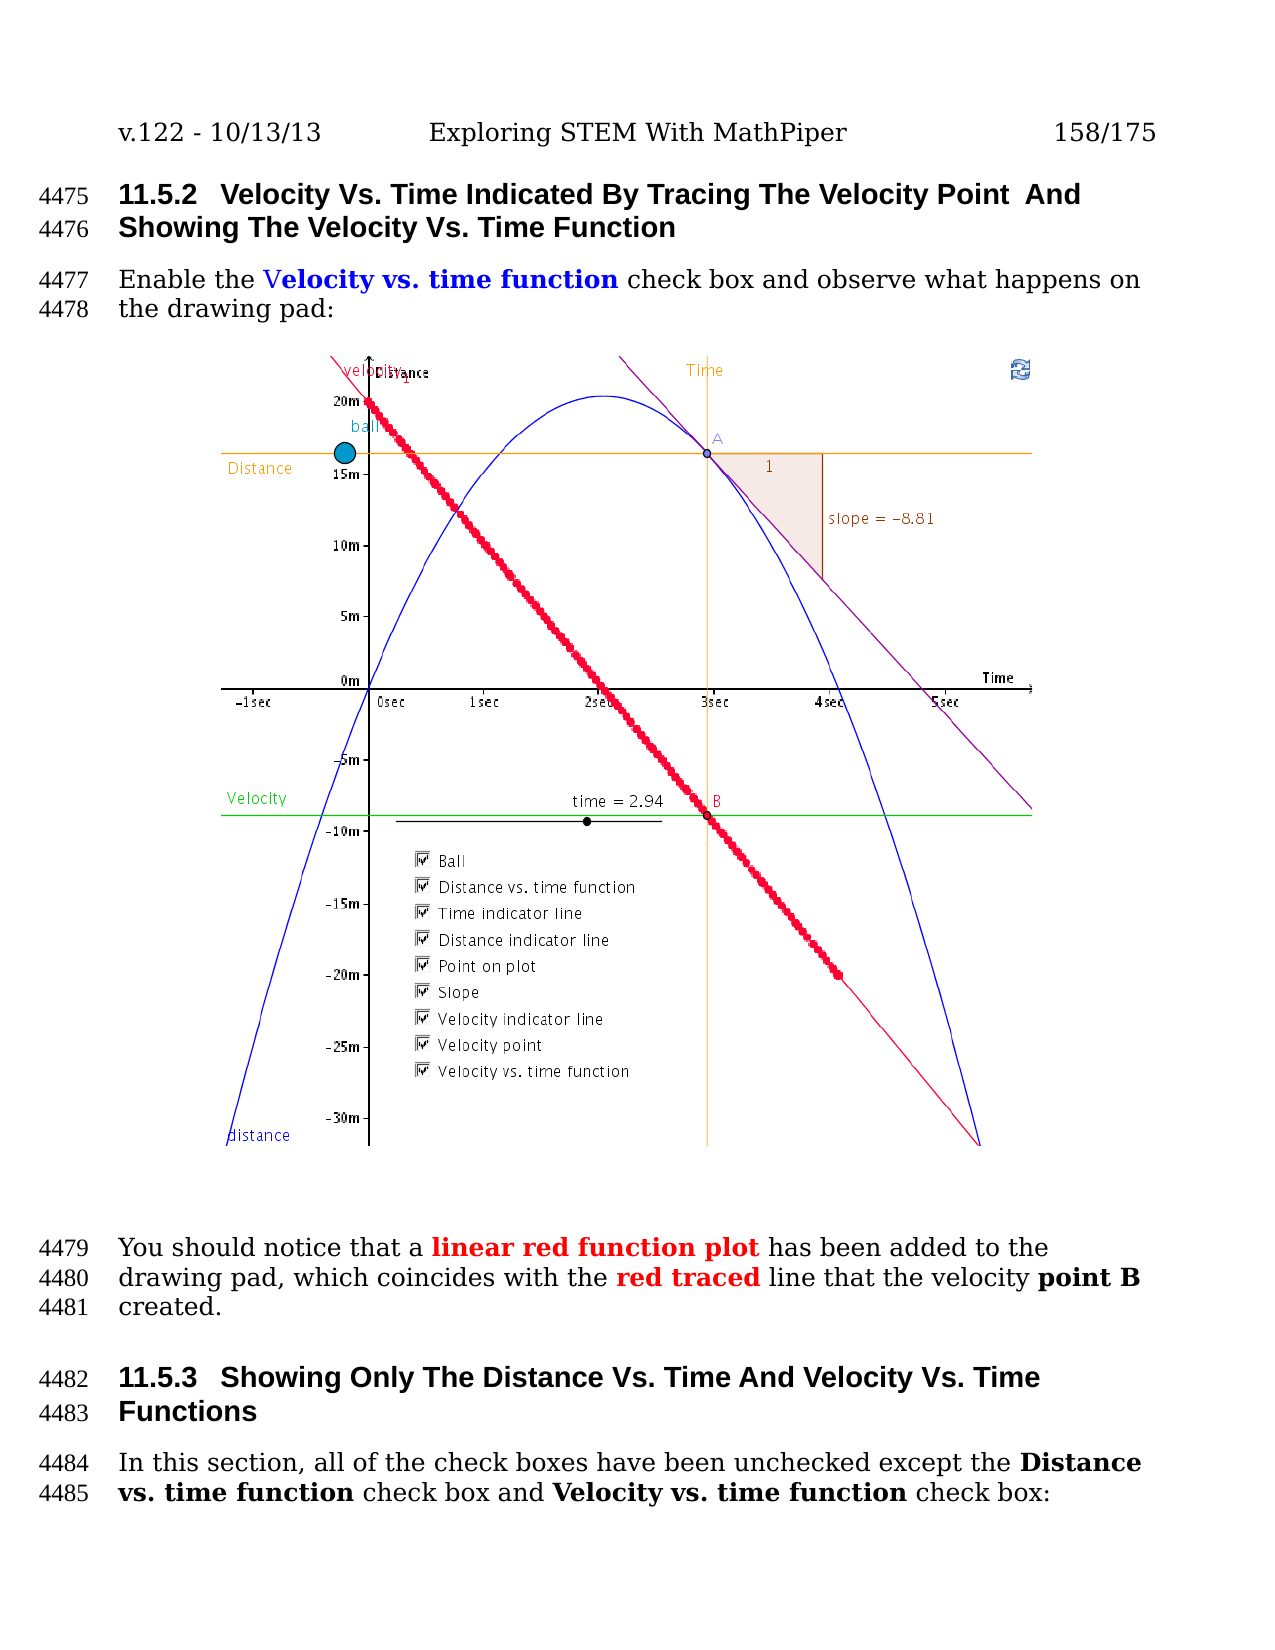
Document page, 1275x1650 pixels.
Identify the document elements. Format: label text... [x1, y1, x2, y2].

text You should notice that a linear red function plot has been added to the drawing pad, which coincides with the red traced line that the velocity point B created. [118, 1233, 1157, 1321]
picture [221, 356, 1033, 1146]
text Enable the Velocity vs. time function check box and observe what happens on the drawing pad: [118, 265, 1157, 323]
subtitle Velocity Vs. Time Indicated By Tracing The Velocity Point And Showing The Velocity Vs. Time Function [118, 177, 1157, 244]
subtitle Showing Only The Distance Vs. Time And Velocity Vs. Time Functions [118, 1360, 1157, 1427]
text In this section, all of the check boxes have been unchecked except the Distance vs. time function check box and Velocity vs. time function check box: [118, 1448, 1157, 1507]
